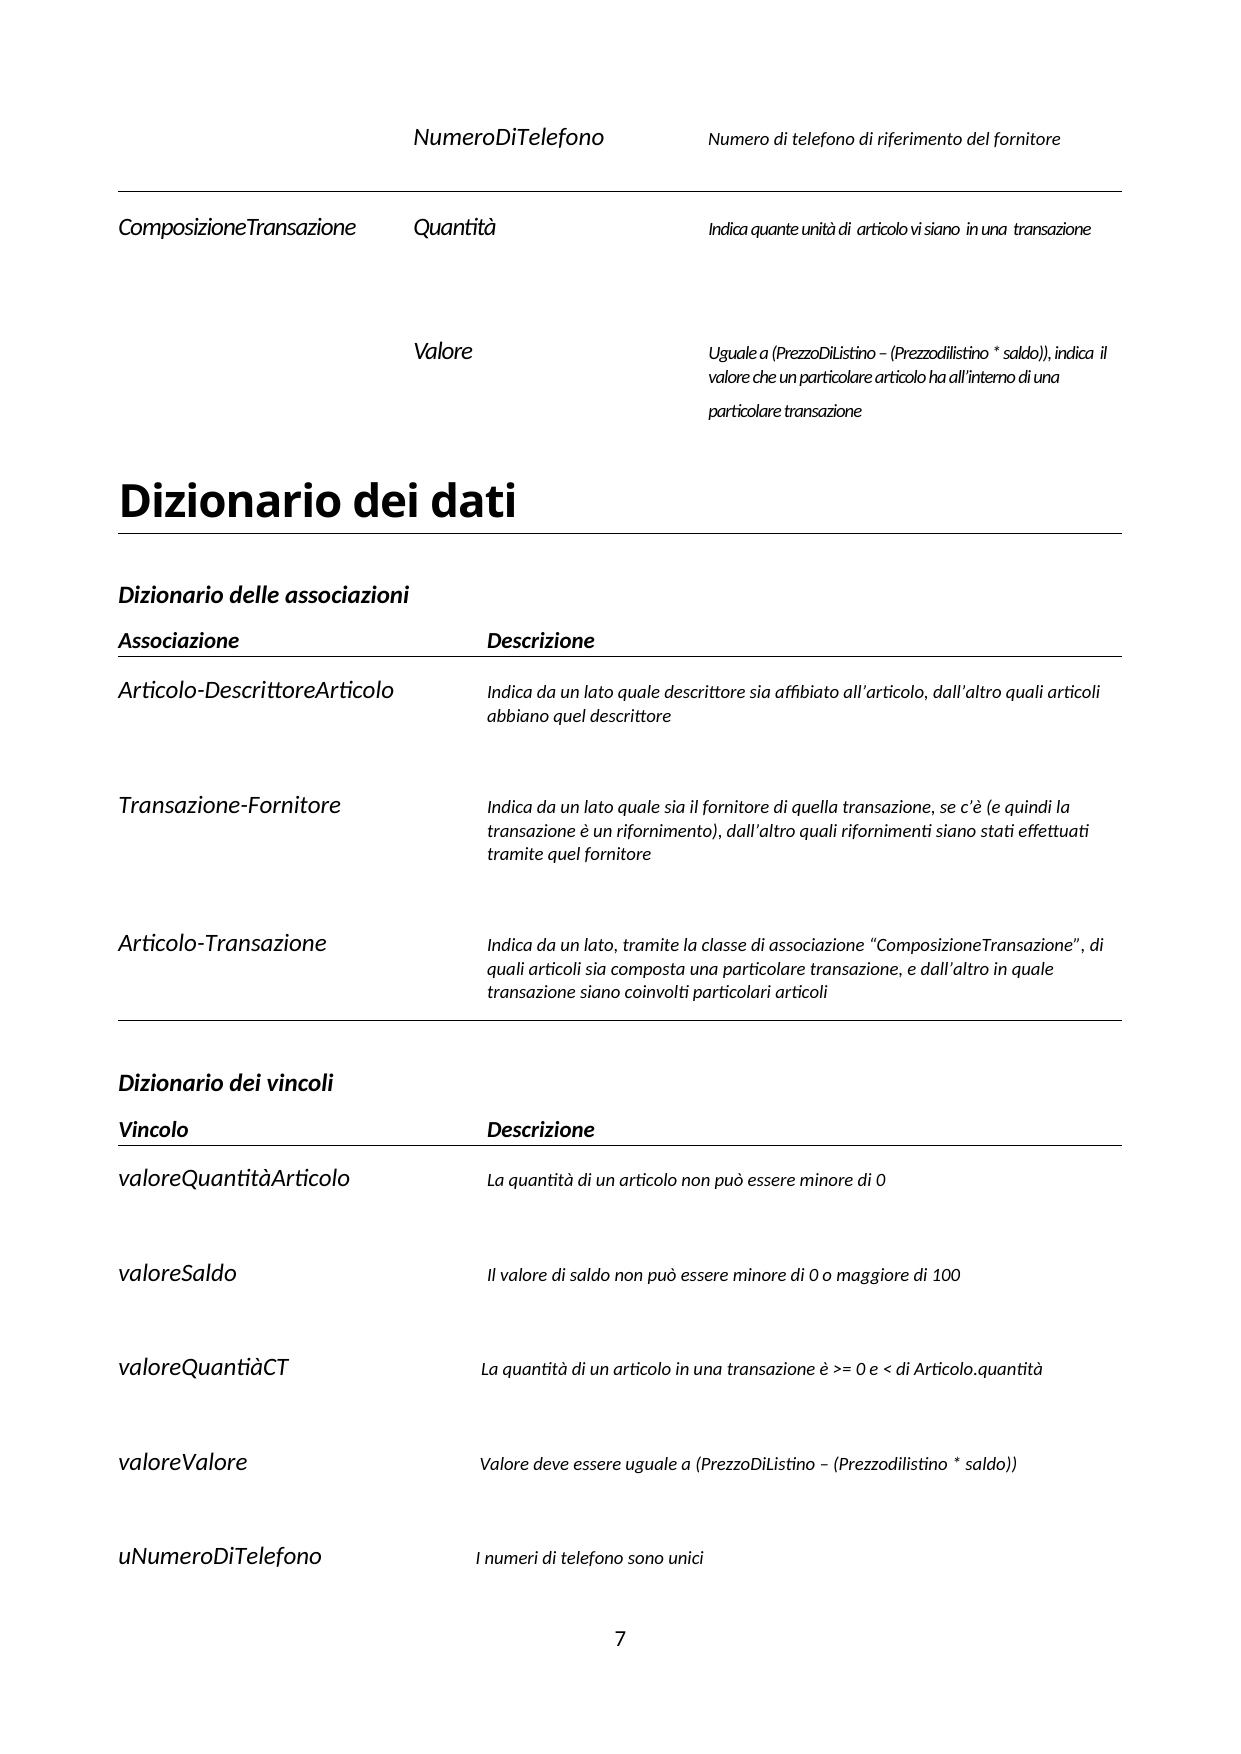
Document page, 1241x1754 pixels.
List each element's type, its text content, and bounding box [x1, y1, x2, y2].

text Dizionario delle associazioni [118, 579, 1122, 610]
text valoreQuantitàArticolo La quantità di un articolo non può essere minore di 0 [118, 1162, 1122, 1193]
title Valore Uguale a (PrezzoDiListino – (Prezzodilistino * saldo)), indica il valore che un particolare articolo ha all’interno di una particolare transazione [413, 335, 1122, 424]
text Dizionario dei vincoli [118, 1067, 1122, 1098]
title ComposizioneTransazione Quantità Indica quante unità di articolo vi siano in una transazione [118, 208, 1122, 242]
text Vincolo Descrizione [118, 1115, 1122, 1145]
title Dizionario dei dati [118, 469, 1122, 533]
text Articolo-DescrittoreArticolo Indica da un lato quale descrittore sia affibiato all’articolo, dall’altro quali articoli abbiano quel descrittore [118, 674, 1122, 728]
text uNumeroDiTelefono I numeri di telefono sono unici [118, 1540, 1122, 1571]
text Associazione Descrizione [118, 626, 1122, 656]
text valoreSaldo Il valore di saldo non può essere minore di 0 o maggiore di 100 [118, 1257, 1122, 1287]
text valoreValore Valore deve essere uguale a (PrezzoDiListino – (Prezzodilistino * saldo)) [118, 1446, 1122, 1476]
text NumeroDiTelefono Numero di telefono di riferimento del fornitore [118, 121, 1122, 151]
text Transazione-Fornitore Indica da un lato quale sia il fornitore di quella transazione, se c’è (e quindi la transazione è un rifornimento), dall’altro quali rifornimenti siano stati effettuati tramite quel fornitore [118, 789, 1122, 865]
text Articolo-Transazione Indica da un lato, tramite la classe di associazione “ComposizioneTransazione”, di quali articoli sia composta una particolare transazione, e dall’altro in quale transazione siano coinvolti particolari articoli [118, 927, 1122, 1003]
text valoreQuantiàCT La quantità di un articolo in una transazione è >= 0 e < di Articolo.quantità [118, 1351, 1122, 1382]
